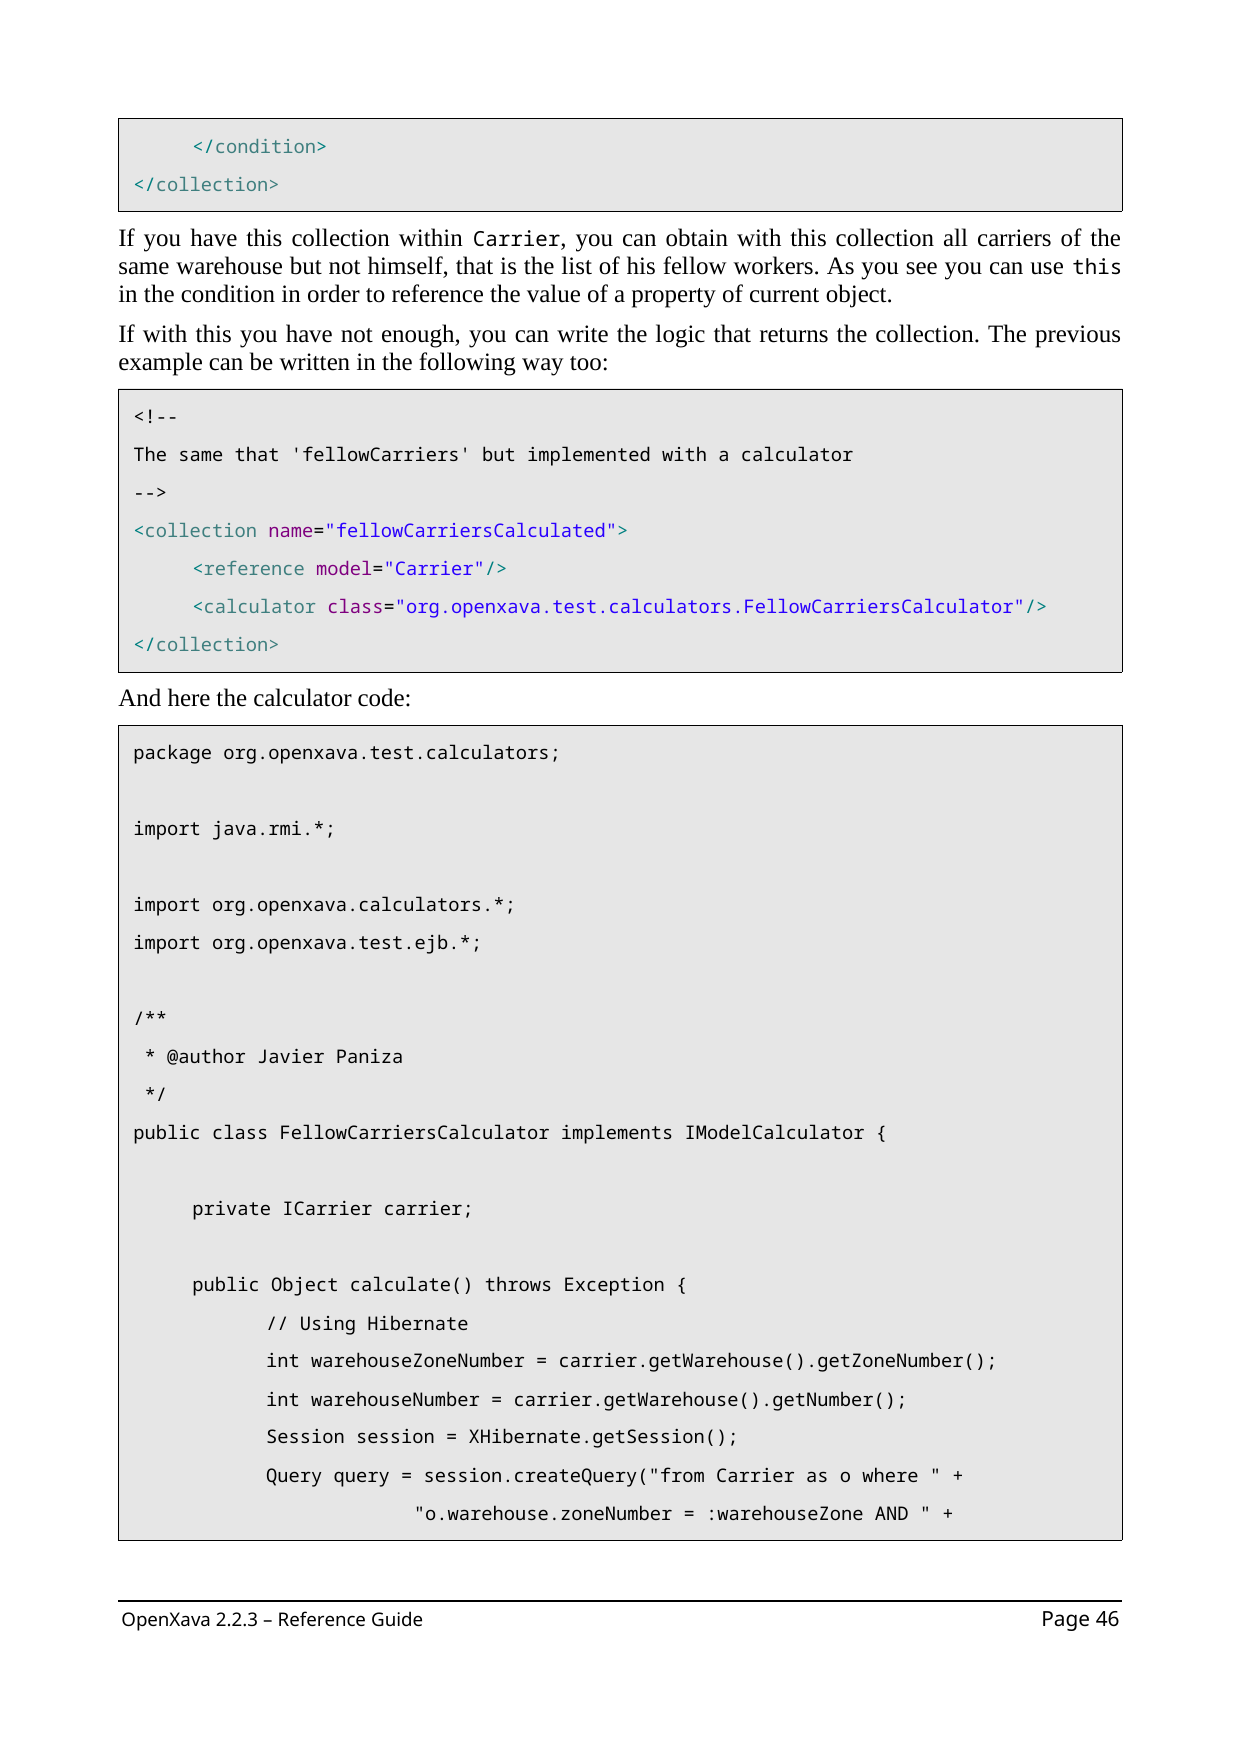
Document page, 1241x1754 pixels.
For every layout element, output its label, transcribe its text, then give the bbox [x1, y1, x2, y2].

text If with this you have not enough, you can write the logic that returns the collection. The previous example can be written in the following way too: [118, 321, 1122, 376]
text <calculator class="org.openxava.test.calculators.FellowCarriersCalculator"/> [119, 579, 1122, 617]
text The same that 'fellowCarriers' but implemented with a calculator [119, 427, 1122, 464]
text int warehouseZoneNumber = carrier.getWarehouse().getZoneNumber(); [119, 1333, 1122, 1371]
text */ [119, 1067, 1122, 1105]
text // Using Hibernate [119, 1295, 1122, 1333]
text package org.openxava.test.calculators; [119, 726, 1122, 763]
text * @author Javier Paniza [119, 1029, 1122, 1067]
text <reference model="Carrier"/> [119, 541, 1122, 579]
text public Object calculate() throws Exception { [119, 1257, 1122, 1295]
text import org.openxava.calculators.*; [119, 877, 1122, 915]
text <!-- [119, 390, 1122, 427]
text <collection name="fellowCarriersCalculated"> [119, 503, 1122, 541]
text /** [119, 991, 1122, 1029]
text "o.warehouse.zoneNumber = :warehouseZone AND " + [119, 1485, 1122, 1540]
text If you have this collection within Carrier, you can obtain with this collection all carriers of the same warehouse but not himself, that is the list of his fellow workers. As you see you can use this in the condition in order to reference the value of a property of current object. [118, 224, 1122, 308]
text --> [119, 464, 1122, 503]
text And here the calculator code: [118, 684, 1122, 712]
text private ICarrier carrier; [119, 1181, 1122, 1219]
text Session session = XHibernate.getSession(); [119, 1409, 1122, 1447]
text </collection> [119, 617, 1122, 672]
text public class FellowCarriersCalculator implements IModelCalculator { [119, 1105, 1122, 1143]
text Query query = session.createQuery("from Carrier as o where " + [119, 1447, 1122, 1485]
text import org.openxava.test.ejb.*; [119, 915, 1122, 953]
text </condition> [119, 119, 1122, 156]
text int warehouseNumber = carrier.getWarehouse().getNumber(); [119, 1371, 1122, 1409]
text </collection> [119, 156, 1122, 211]
text import java.rmi.*; [119, 801, 1122, 839]
